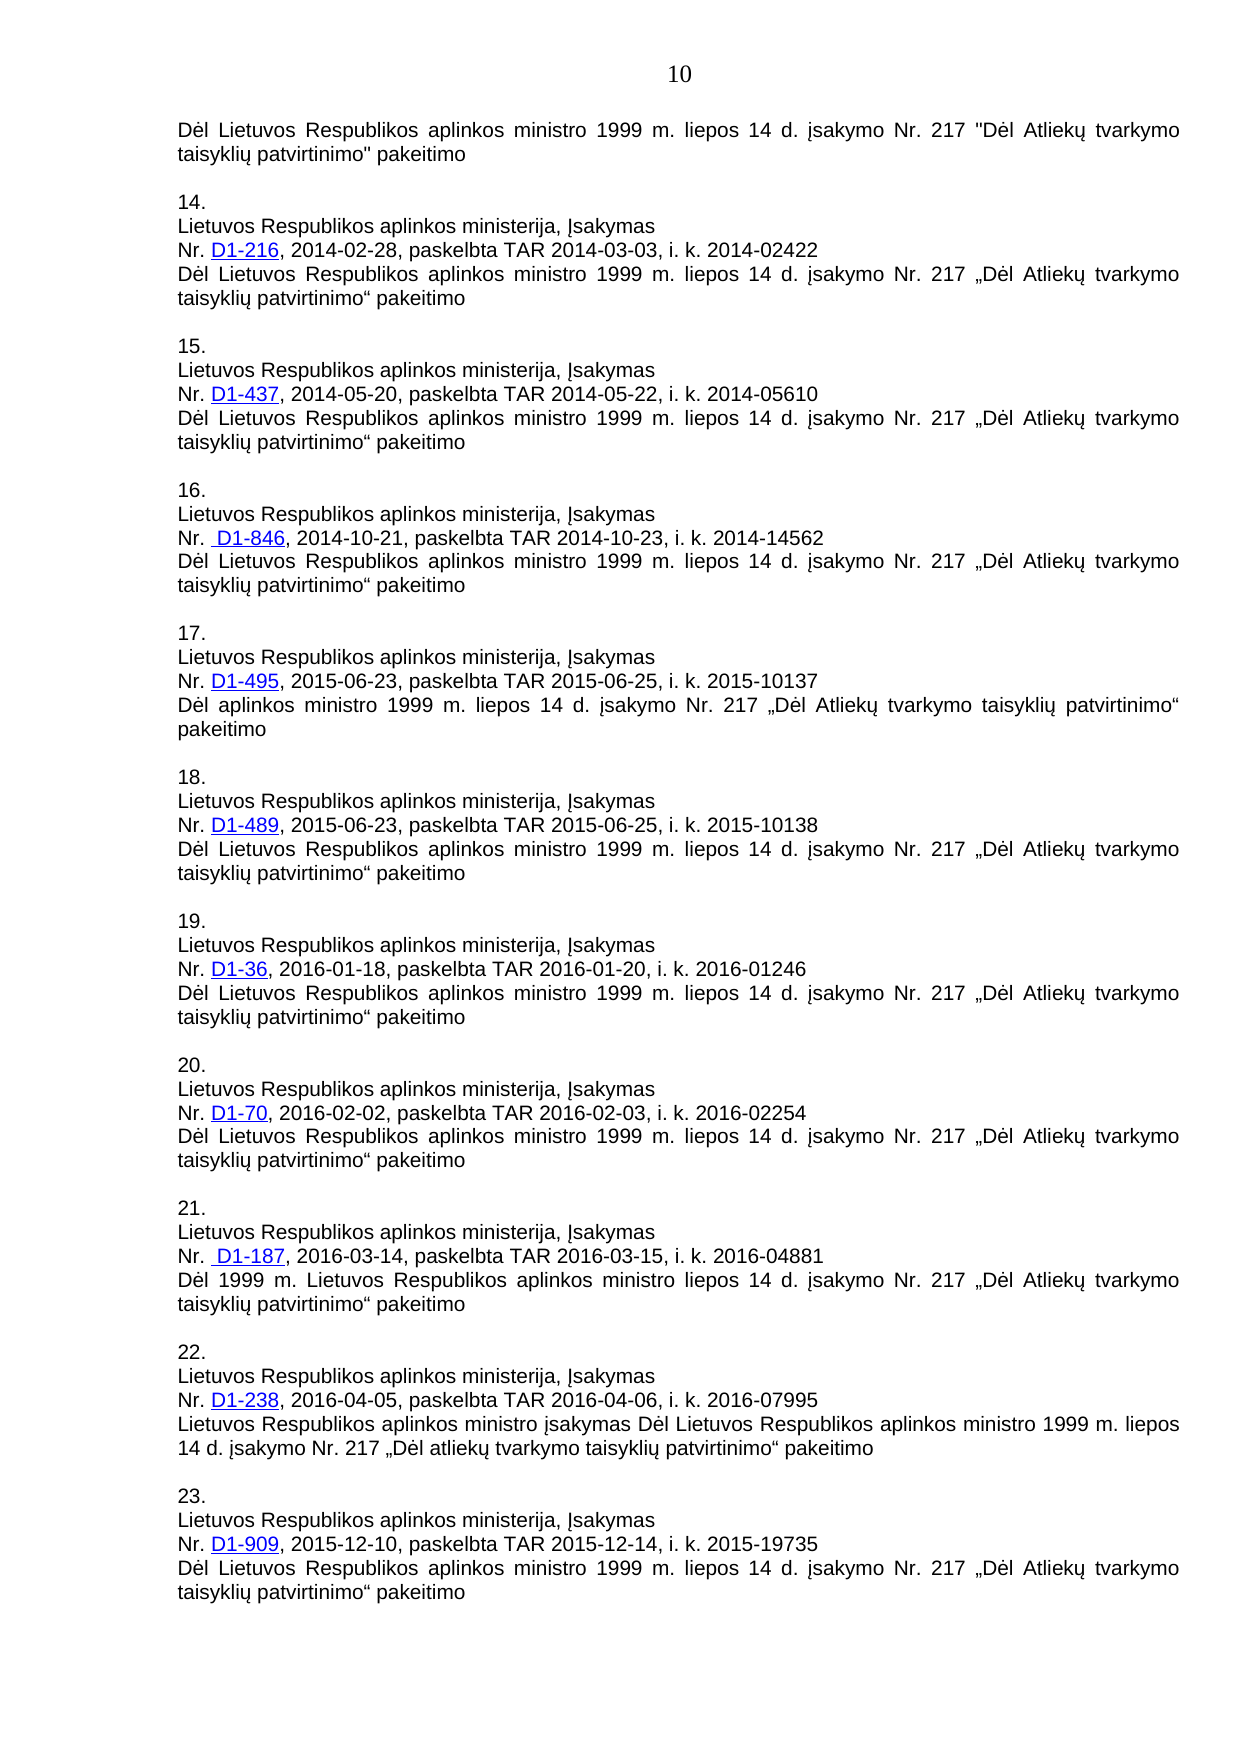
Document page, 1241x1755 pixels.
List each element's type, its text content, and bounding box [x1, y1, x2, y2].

text Lietuvos Respublikos aplinkos ministerija, Įsakymas [177, 214, 1181, 238]
text Lietuvos Respublikos aplinkos ministerija, Įsakymas [177, 1220, 1181, 1244]
text 23. [177, 1484, 1181, 1508]
text Lietuvos Respublikos aplinkos ministerija, Įsakymas [177, 789, 1181, 813]
text Nr. D1-216, 2014-02-28, paskelbta TAR 2014-03-03, i. k. 2014-02422 [177, 238, 1181, 262]
text Nr. D1-437, 2014-05-20, paskelbta TAR 2014-05-22, i. k. 2014-05610 [177, 382, 1181, 406]
text Lietuvos Respublikos aplinkos ministerija, Įsakymas [177, 501, 1181, 525]
text Nr. D1-238, 2016-04-05, paskelbta TAR 2016-04-06, i. k. 2016-07995 [177, 1388, 1181, 1412]
text 14. [177, 190, 1181, 214]
text 22. [177, 1340, 1181, 1364]
text Lietuvos Respublikos aplinkos ministerija, Įsakymas [177, 358, 1181, 382]
text Nr. D1-846, 2014-10-21, paskelbta TAR 2014-10-23, i. k. 2014-14562 [177, 525, 1181, 549]
text 17. [177, 621, 1181, 645]
text 15. [177, 334, 1181, 358]
text Lietuvos Respublikos aplinkos ministerija, Įsakymas [177, 1364, 1181, 1388]
text 18. [177, 765, 1181, 789]
text Lietuvos Respublikos aplinkos ministerija, Įsakymas [177, 1076, 1181, 1100]
text Dėl Lietuvos Respublikos aplinkos ministro 1999 m. liepos 14 d. įsakymo Nr. 217 "Dėl Atliekų tvarkymo taisyklių patvirtinimo" pakeitimo [177, 118, 1181, 166]
text Dėl 1999 m. Lietuvos Respublikos aplinkos ministro liepos 14 d. įsakymo Nr. 217 „Dėl Atliekų tvarkymo taisyklių patvirtinimo“ pakeitimo [177, 1268, 1181, 1316]
text Dėl Lietuvos Respublikos aplinkos ministro 1999 m. liepos 14 d. įsakymo Nr. 217 „Dėl Atliekų tvarkymo taisyklių patvirtinimo“ pakeitimo [177, 262, 1181, 310]
text Lietuvos Respublikos aplinkos ministerija, Įsakymas [177, 933, 1181, 957]
text 20. [177, 1052, 1181, 1076]
text Dėl Lietuvos Respublikos aplinkos ministro 1999 m. liepos 14 d. įsakymo Nr. 217 „Dėl Atliekų tvarkymo taisyklių patvirtinimo“ pakeitimo [177, 406, 1181, 453]
text Nr. D1-489, 2015-06-23, paskelbta TAR 2015-06-25, i. k. 2015-10138 [177, 813, 1181, 837]
text Nr. D1-70, 2016-02-02, paskelbta TAR 2016-02-03, i. k. 2016-02254 [177, 1100, 1181, 1124]
text Dėl Lietuvos Respublikos aplinkos ministro 1999 m. liepos 14 d. įsakymo Nr. 217 „Dėl Atliekų tvarkymo taisyklių patvirtinimo“ pakeitimo [177, 549, 1181, 597]
text Dėl Lietuvos Respublikos aplinkos ministro 1999 m. liepos 14 d. įsakymo Nr. 217 „Dėl Atliekų tvarkymo taisyklių patvirtinimo“ pakeitimo [177, 981, 1181, 1028]
text Nr. D1-495, 2015-06-23, paskelbta TAR 2015-06-25, i. k. 2015-10137 [177, 669, 1181, 693]
text Dėl aplinkos ministro 1999 m. liepos 14 d. įsakymo Nr. 217 „Dėl Atliekų tvarkymo taisyklių patvirtinimo“ pakeitimo [177, 693, 1181, 741]
text Lietuvos Respublikos aplinkos ministerija, Įsakymas [177, 1508, 1181, 1532]
text Dėl Lietuvos Respublikos aplinkos ministro 1999 m. liepos 14 d. įsakymo Nr. 217 „Dėl Atliekų tvarkymo taisyklių patvirtinimo“ pakeitimo [177, 1556, 1181, 1603]
text Lietuvos Respublikos aplinkos ministerija, Įsakymas [177, 645, 1181, 669]
text Nr. D1-187, 2016-03-14, paskelbta TAR 2016-03-15, i. k. 2016-04881 [177, 1244, 1181, 1268]
text 21. [177, 1196, 1181, 1220]
text Dėl Lietuvos Respublikos aplinkos ministro 1999 m. liepos 14 d. įsakymo Nr. 217 „Dėl Atliekų tvarkymo taisyklių patvirtinimo“ pakeitimo [177, 1124, 1181, 1172]
text Nr. D1-36, 2016-01-18, paskelbta TAR 2016-01-20, i. k. 2016-01246 [177, 957, 1181, 981]
text Lietuvos Respublikos aplinkos ministro įsakymas Dėl Lietuvos Respublikos aplinkos ministro 1999 m. liepos 14 d. įsakymo Nr. 217 „Dėl atliekų tvarkymo taisyklių patvirtinimo“ pakeitimo [177, 1412, 1181, 1460]
text 19. [177, 909, 1181, 933]
text 16. [177, 477, 1181, 501]
text Nr. D1-909, 2015-12-10, paskelbta TAR 2015-12-14, i. k. 2015-19735 [177, 1532, 1181, 1556]
text Dėl Lietuvos Respublikos aplinkos ministro 1999 m. liepos 14 d. įsakymo Nr. 217 „Dėl Atliekų tvarkymo taisyklių patvirtinimo“ pakeitimo [177, 837, 1181, 885]
